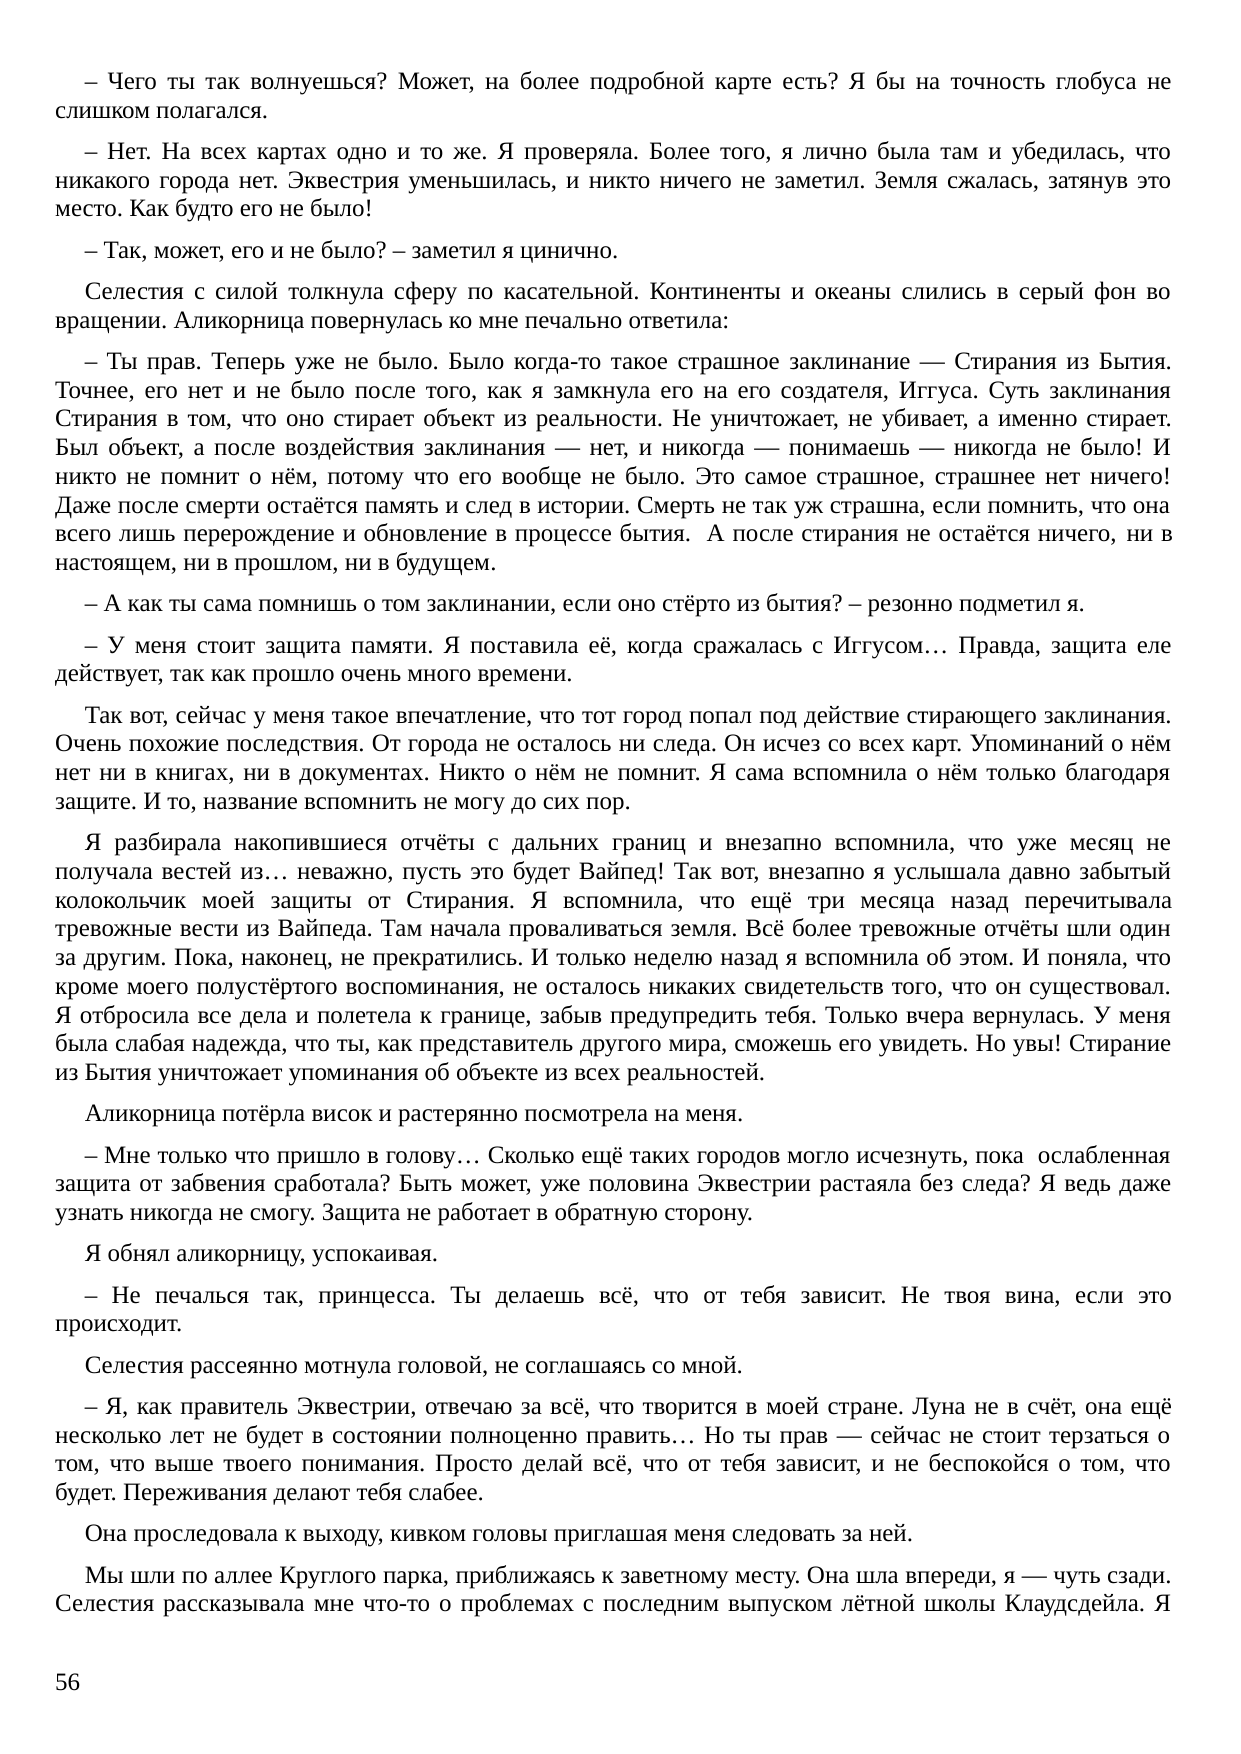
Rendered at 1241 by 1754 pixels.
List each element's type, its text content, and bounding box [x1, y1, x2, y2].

text – Мне только что пришло в голову… Сколько ещё таких городов могло исчезнуть, пока ослабленная защита от забвения сработала? Быть может, уже половина Эквестрии растаяла без следа? Я ведь даже узнать никогда не смогу. Защита не работает в обратную сторону. [55, 1140, 1173, 1226]
text – А как ты сама помнишь о том заклинании, если оно стёрто из бытия? – резонно подметил я. [55, 588, 1173, 617]
text – Ты прав. Теперь уже не было. Было когда-то такое страшное заклинание — Стирания из Бытия. Точнее, его нет и не было после того, как я замкнула его на его создателя, Иггуса. Суть заклинания Стирания в том, что оно стирает объект из реальности. Не уничтожает, не убивает, а именно стирает. Был объект, а после воздействия заклинания — нет, и никогда — понимаешь — никогда не было! И никто не помнит о нём, потому что его вообще не было. Это самое страшное, страшнее нет ничего! Даже после смерти остаётся память и след в истории. Смерть не так уж страшна, если помнить, что она всего лишь перерождение и обновление в процессе бытия. А после стирания не остаётся ничего, ни в настоящем, ни в прошлом, ни в будущем. [55, 346, 1173, 576]
text – Так, может, его и не было? – заметил я цинично. [55, 235, 1173, 263]
text Мы шли по аллее Круглого парка, приближаясь к заветному месту. Она шла впереди, я — чуть cзади. Селестия рассказывала мне что-то о проблемах с последним выпуском лётной школы Клаудсдейла. Я [55, 1560, 1173, 1617]
text – Чего ты так волнуешься? Может, на более подробной карте есть? Я бы на точность глобуса не слишком полагался. [55, 66, 1173, 123]
text Аликорница потёрла висок и растерянно посмотрела на меня. [55, 1098, 1173, 1127]
text Так вот, сейчас у меня такое впечатление, что тот город попал под действие стирающего заклинания. Очень похожие последствия. От города не осталось ни следа. Он исчез со всех карт. Упоминаний о нём нет ни в книгах, ни в документах. Никто о нём не помнит. Я сама вспомнила о нём только благодаря защите. И то, название вспомнить не могу до сих пор. [55, 700, 1173, 815]
text Селестия рассеянно мотнула головой, не соглашаясь со мной. [55, 1350, 1173, 1378]
text Она проследовала к выходу, кивком головы приглашая меня следовать за ней. [55, 1518, 1173, 1547]
text – Я, как правитель Эквестрии, отвечаю за всё, что творится в моей стране. Луна не в счёт, она ещё несколько лет не будет в состоянии полноценно править… Но ты прав — сейчас не стоит терзаться о том, что выше твоего понимания. Просто делай всё, что от тебя зависит, и не беспокойся о том, что будет. Переживания делают тебя слабее. [55, 1391, 1173, 1506]
text – Не печалься так, принцесса. Ты делаешь всё, что от тебя зависит. Не твоя вина, если это происходит. [55, 1280, 1173, 1337]
text – Нет. На всех картах одно и то же. Я проверяла. Более того, я лично была там и убедилась, что никакого города нет. Эквестрия уменьшилась, и никто ничего не заметил. Земля сжалась, затянув это место. Как будто его не было! [55, 136, 1173, 222]
text Я обнял аликорницу, успокаивая. [55, 1238, 1173, 1267]
text Селестия с силой толкнула сферу по касательной. Континенты и океаны слились в серый фон во вращении. Аликорница повернулась ко мне печально ответила: [55, 276, 1173, 333]
text Я разбирала накопившиеся отчёты с дальних границ и внезапно вспомнила, что уже месяц не получала вестей из… неважно, пусть это будет Вайпед! Так вот, внезапно я услышала давно забытый колокольчик моей защиты от Стирания. Я вспомнила, что ещё три месяца назад перечитывала тревожные вести из Вайпеда. Там начала проваливаться земля. Всё более тревожные отчёты шли один за другим. Пока, наконец, не прекратились. И только неделю назад я вспомнила об этом. И поняла, что кроме моего полустёртого воспоминания, не осталось никаких свидетельств того, что он существовал. Я отбросила все дела и полетела к границе, забыв предупредить тебя. Только вчера вернулась. У меня была слабая надежда, что ты, как представитель другого мира, сможешь его увидеть. Но увы! Стирание из Бытия уничтожает упоминания об объекте из всех реальностей. [55, 827, 1173, 1086]
text – У меня стоит защита памяти. Я поставила её, когда сражалась с Иггусом… Правда, защита еле действует, так как прошло очень много времени. [55, 630, 1173, 687]
